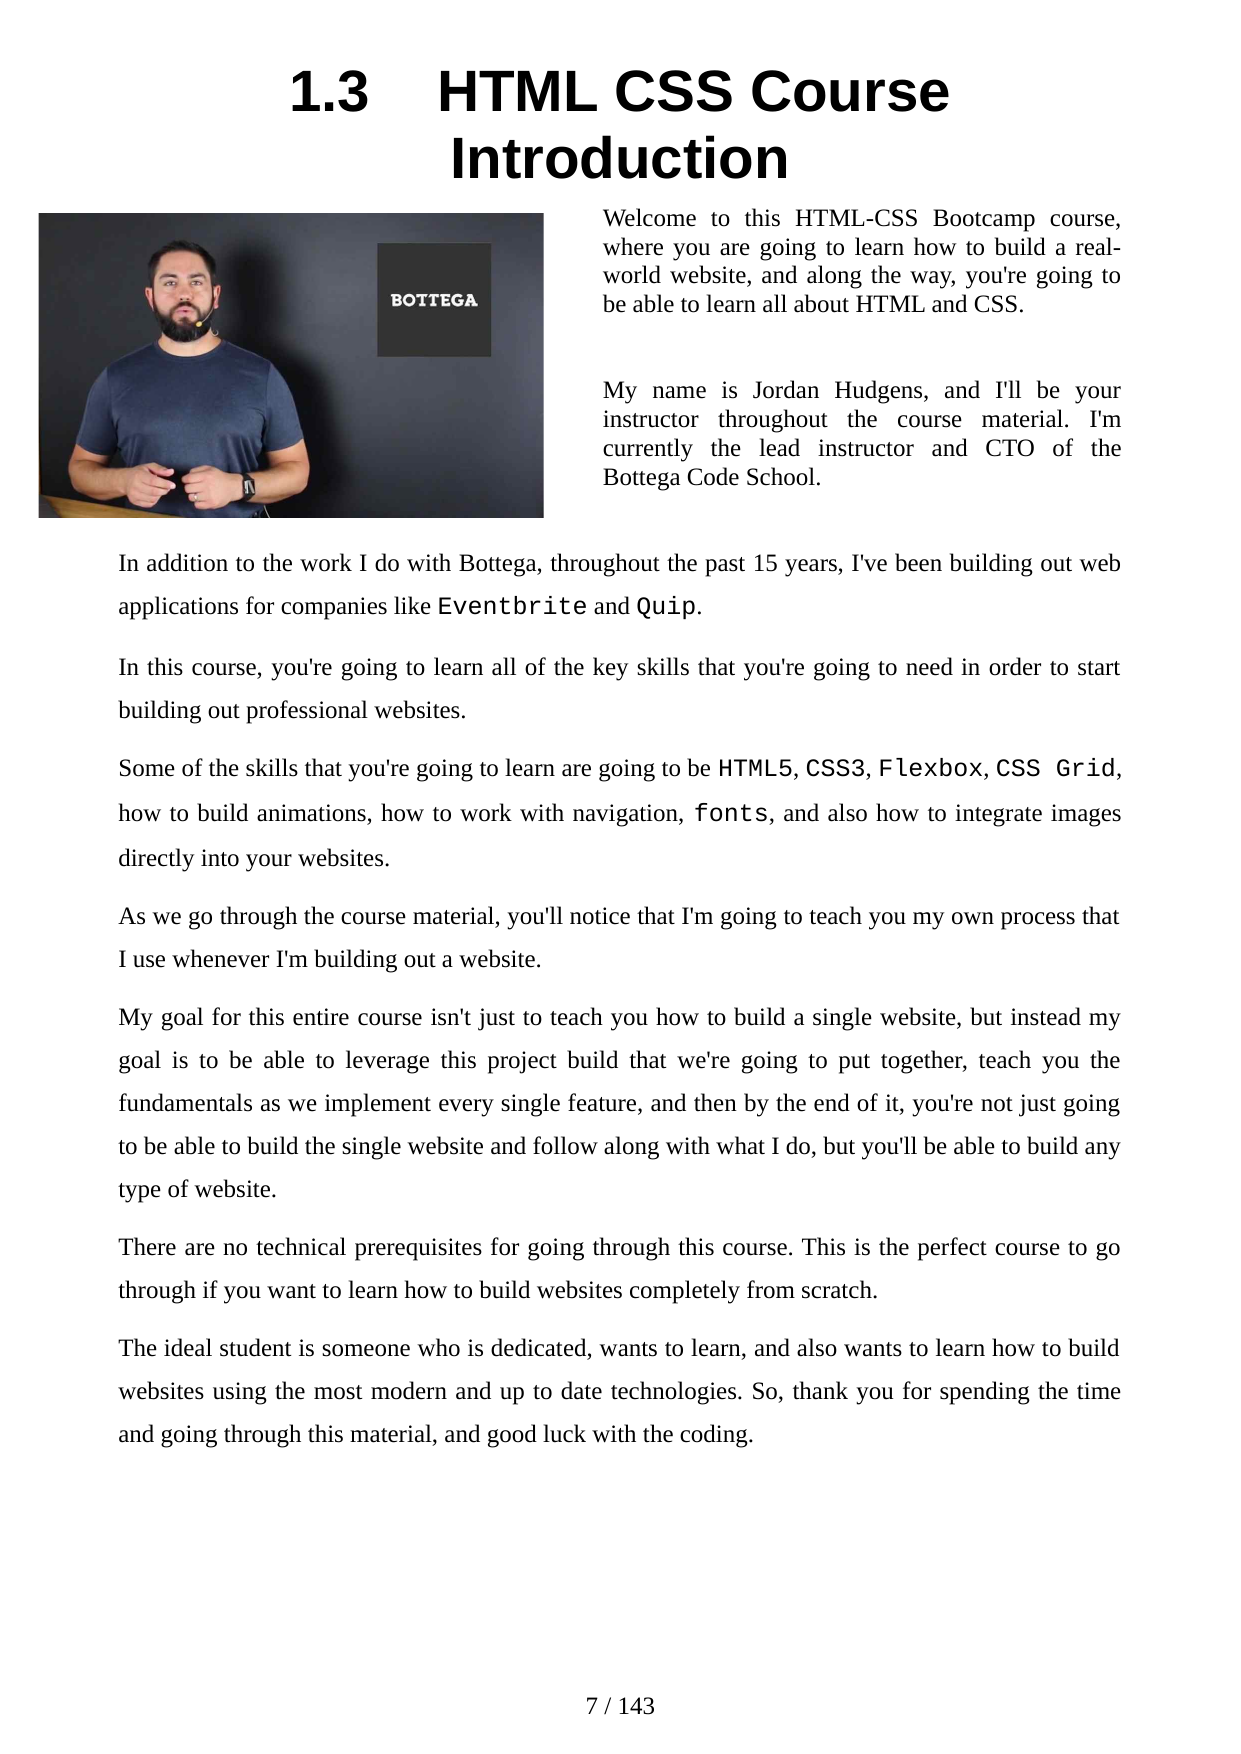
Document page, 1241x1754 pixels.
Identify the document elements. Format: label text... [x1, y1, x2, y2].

text In addition to the work I do with Bottega, throughout the past 15 years, I've been building out web applications for companies like Eventbrite and Quip. [118, 548, 1122, 622]
text My goal for this entire course isn't just to teach you how to build a single website, but instead my goal is to be able to leverage this project build that we're going to put together, teach you the fundamentals as we implement every single feature, and then by the end of it, you're not just going to be able to build the single website and follow along with what I do, but you'll be able to build any type of website. [118, 1002, 1122, 1203]
picture [38, 213, 544, 518]
title 1.3 HTML CSS Course Introduction [118, 56, 1122, 190]
text There are no technical prerequisites for going through this course. This is the perfect course to go through if you want to learn how to build websites completely from scratch. [118, 1232, 1122, 1304]
text My name is Jordan Hudgens, and I'll be your instructor throughout the course material. I'm currently the lead instructor and CTO of the Bottega Code School. [544, 376, 1122, 491]
text In this course, you're going to learn all of the key skills that you're going to need in order to start building out professional websites. [118, 652, 1122, 724]
text The ideal student is someone who is dedicated, wants to learn, and also wants to learn how to build websites using the most modern and up to date technologies. So, thank you for spending the time and going through this material, and good luck with the coding. [118, 1333, 1122, 1448]
text As we go through the course material, you'll notice that I'm going to teach you my own process that I use whenever I'm building out a website. [118, 901, 1122, 973]
text Some of the skills that you're going to learn are going to be HTML5, CSS3, Flexbox, CSS Grid, how to build animations, how to work with navigation, fonts, and also how to integrate images directly into your websites. [118, 753, 1122, 872]
text Welcome to this HTML-CSS Bootcamp course, where you are going to learn how to build a real-world website, and along the way, you're going to be able to learn all about HTML and CSS. [118, 203, 1122, 318]
